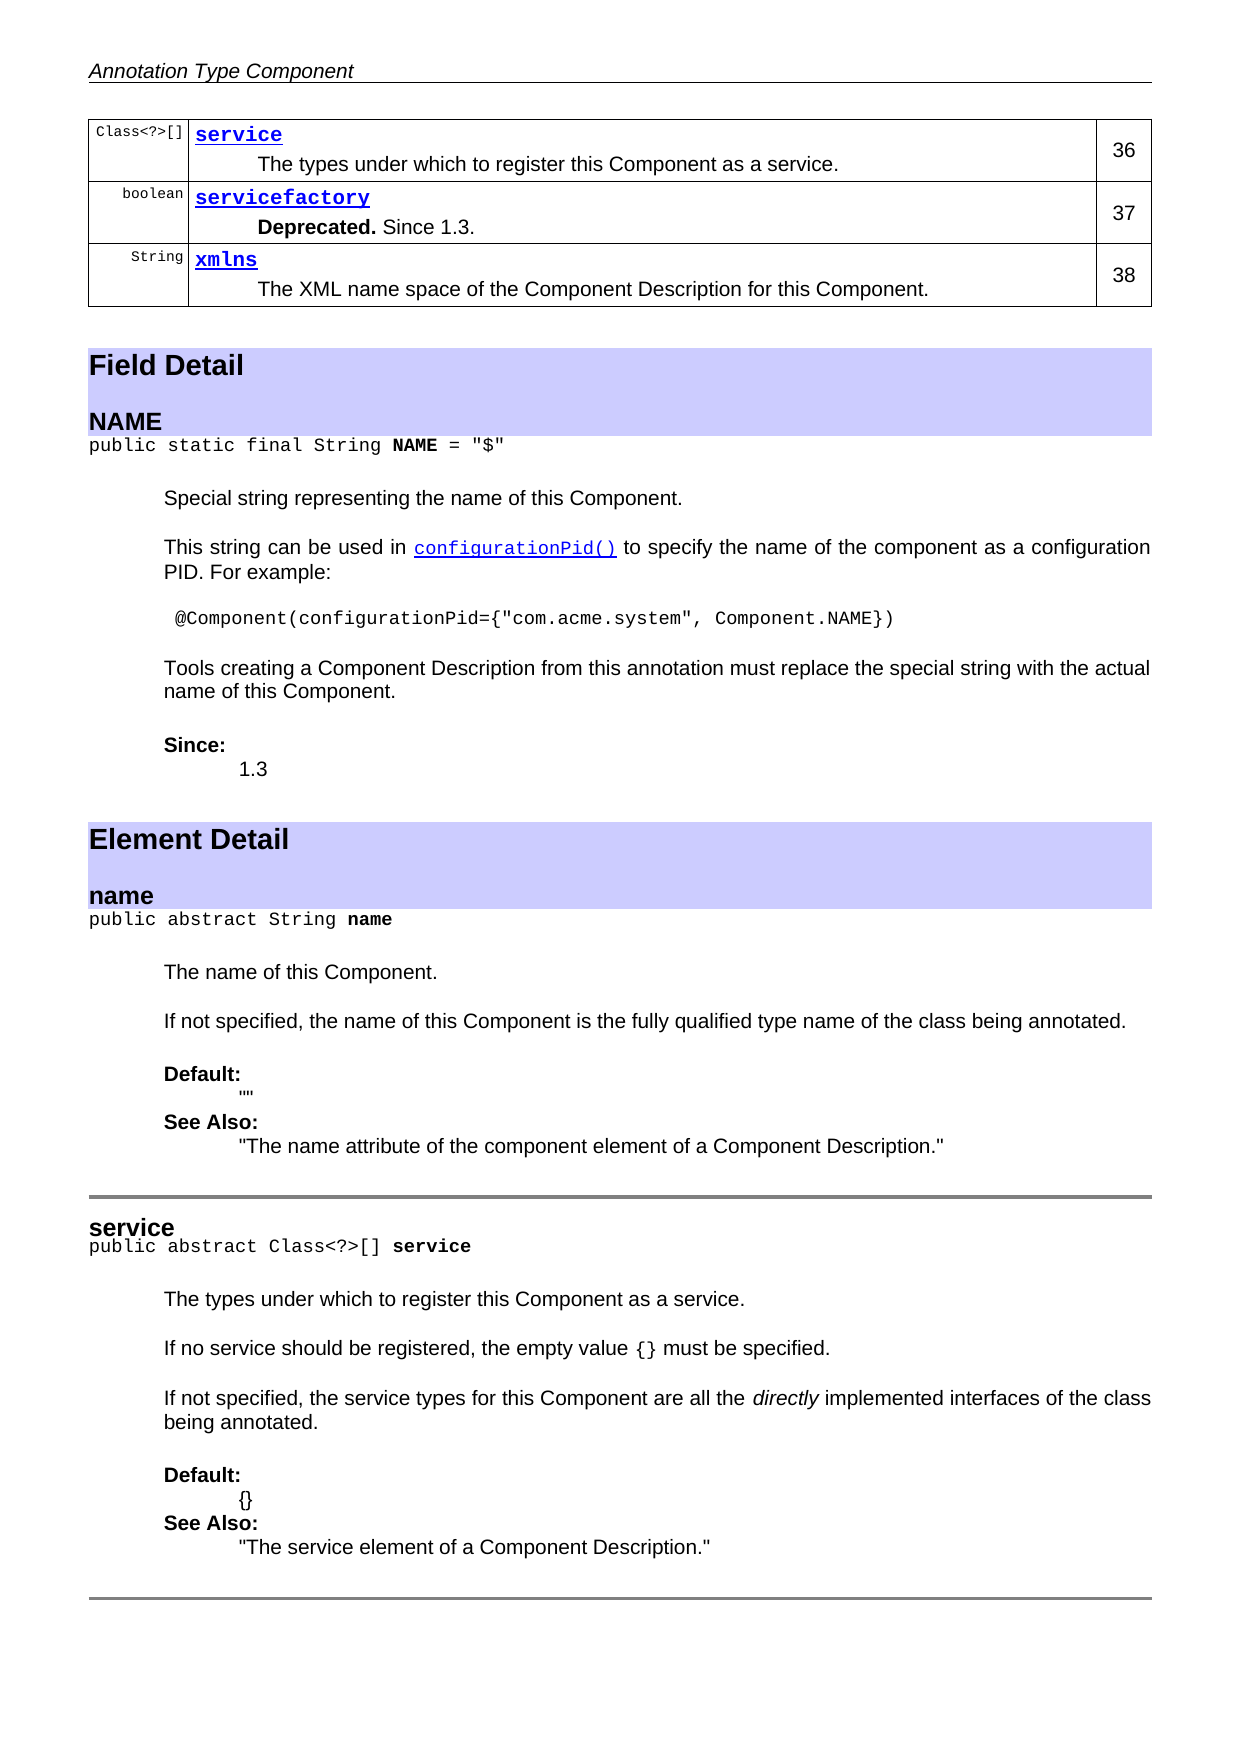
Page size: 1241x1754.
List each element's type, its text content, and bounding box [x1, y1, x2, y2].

text public abstract Class<?>[] service [88, 1236, 1152, 1258]
text Default: [163, 1062, 1152, 1086]
text "" [238, 1086, 1152, 1110]
subtitle Element Detail [88, 822, 1152, 855]
text Default: [163, 1463, 1152, 1487]
table_cell boolean [89, 182, 188, 243]
table_cell 38 [1097, 182, 1151, 243]
table_cell 37 [1097, 120, 1151, 181]
subtitle Field Detail [88, 348, 1152, 381]
text This string can be used in configurationPid() to specify the name of the component as a configuration PID. For example: [163, 535, 1152, 584]
text 1.3 [238, 756, 1152, 780]
text "The service element of a Component Description." [238, 1535, 1152, 1559]
table_cell 39 [1097, 244, 1151, 306]
subtitle name [88, 881, 1152, 909]
text public static final String NAME = "$" [88, 436, 1152, 457]
table_cell xmlns The XML name space of the Component Description for this Component. [189, 244, 1096, 306]
table_cell service The types under which to register this Component as a service. [189, 120, 1096, 181]
text The types under which to register this Component as a service. [163, 1287, 1152, 1311]
table_cell Class<?>[] [89, 120, 188, 181]
subtitle NAME [88, 407, 1152, 436]
text See Also: [163, 1110, 1152, 1134]
text public abstract String name [88, 909, 1152, 931]
text Since: [163, 732, 1152, 756]
text Special string representing the name of this Component. [163, 486, 1152, 510]
text Tools creating a Component Description from this annotation must replace the special string with the actual name of this Component. [163, 655, 1152, 703]
text @Component(configurationPid={"com.acme.system", Component.NAME}) [163, 609, 1152, 630]
text If not specified, the service types for this Component are all the directly implemented interfaces of the class being annotated. [163, 1386, 1152, 1434]
table_cell String [89, 244, 188, 306]
text The name of this Component. [163, 960, 1152, 984]
text {} [238, 1487, 1152, 1511]
table_cell servicefactory Deprecated. Since 1.3. [189, 182, 1096, 243]
text If not specified, the name of this Component is the fully qualified type name of the class being annotated. [163, 1009, 1152, 1033]
text "The name attribute of the component element of a Component Description." [238, 1134, 1152, 1158]
text See Also: [163, 1511, 1152, 1535]
text If no service should be registered, the empty value {} must be specified. [163, 1336, 1152, 1361]
